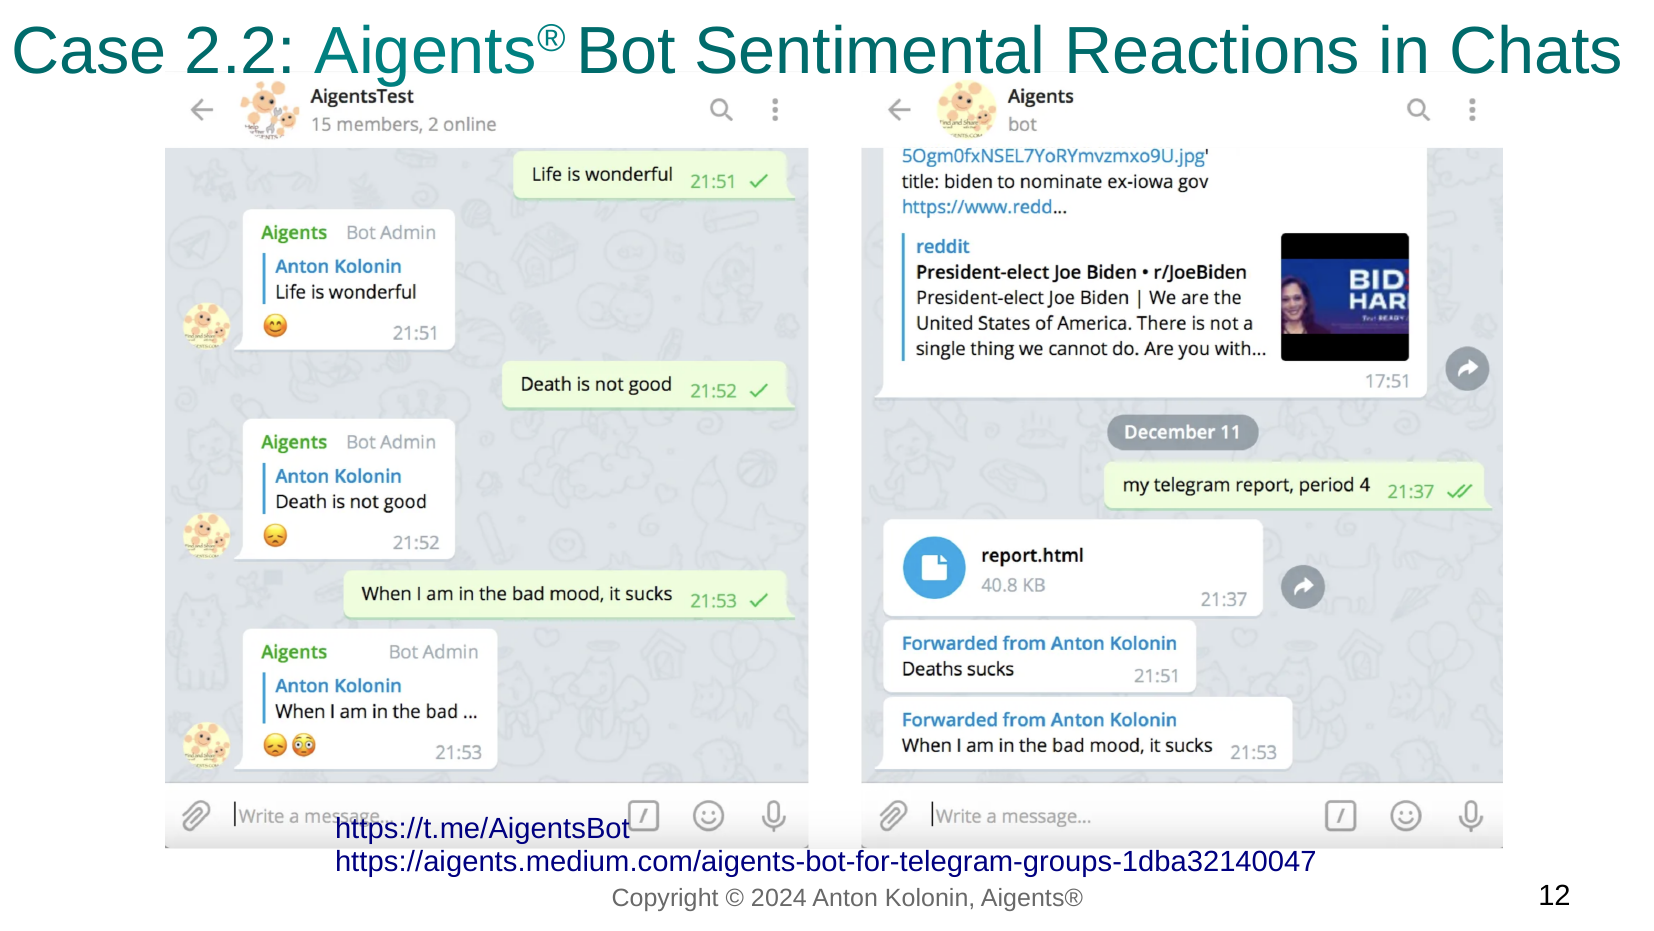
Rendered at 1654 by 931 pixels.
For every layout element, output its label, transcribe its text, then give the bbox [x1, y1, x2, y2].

text_box Case 2.2: Aigents® Bot Sentimental Reactions in Chats [0, 0, 1654, 103]
picture [165, 103, 1503, 849]
text_box https://t.me/AigentsBot https://aigents.medium.com/aigents-bot-for-telegram-groups-1dba32140047 [320, 804, 1334, 885]
